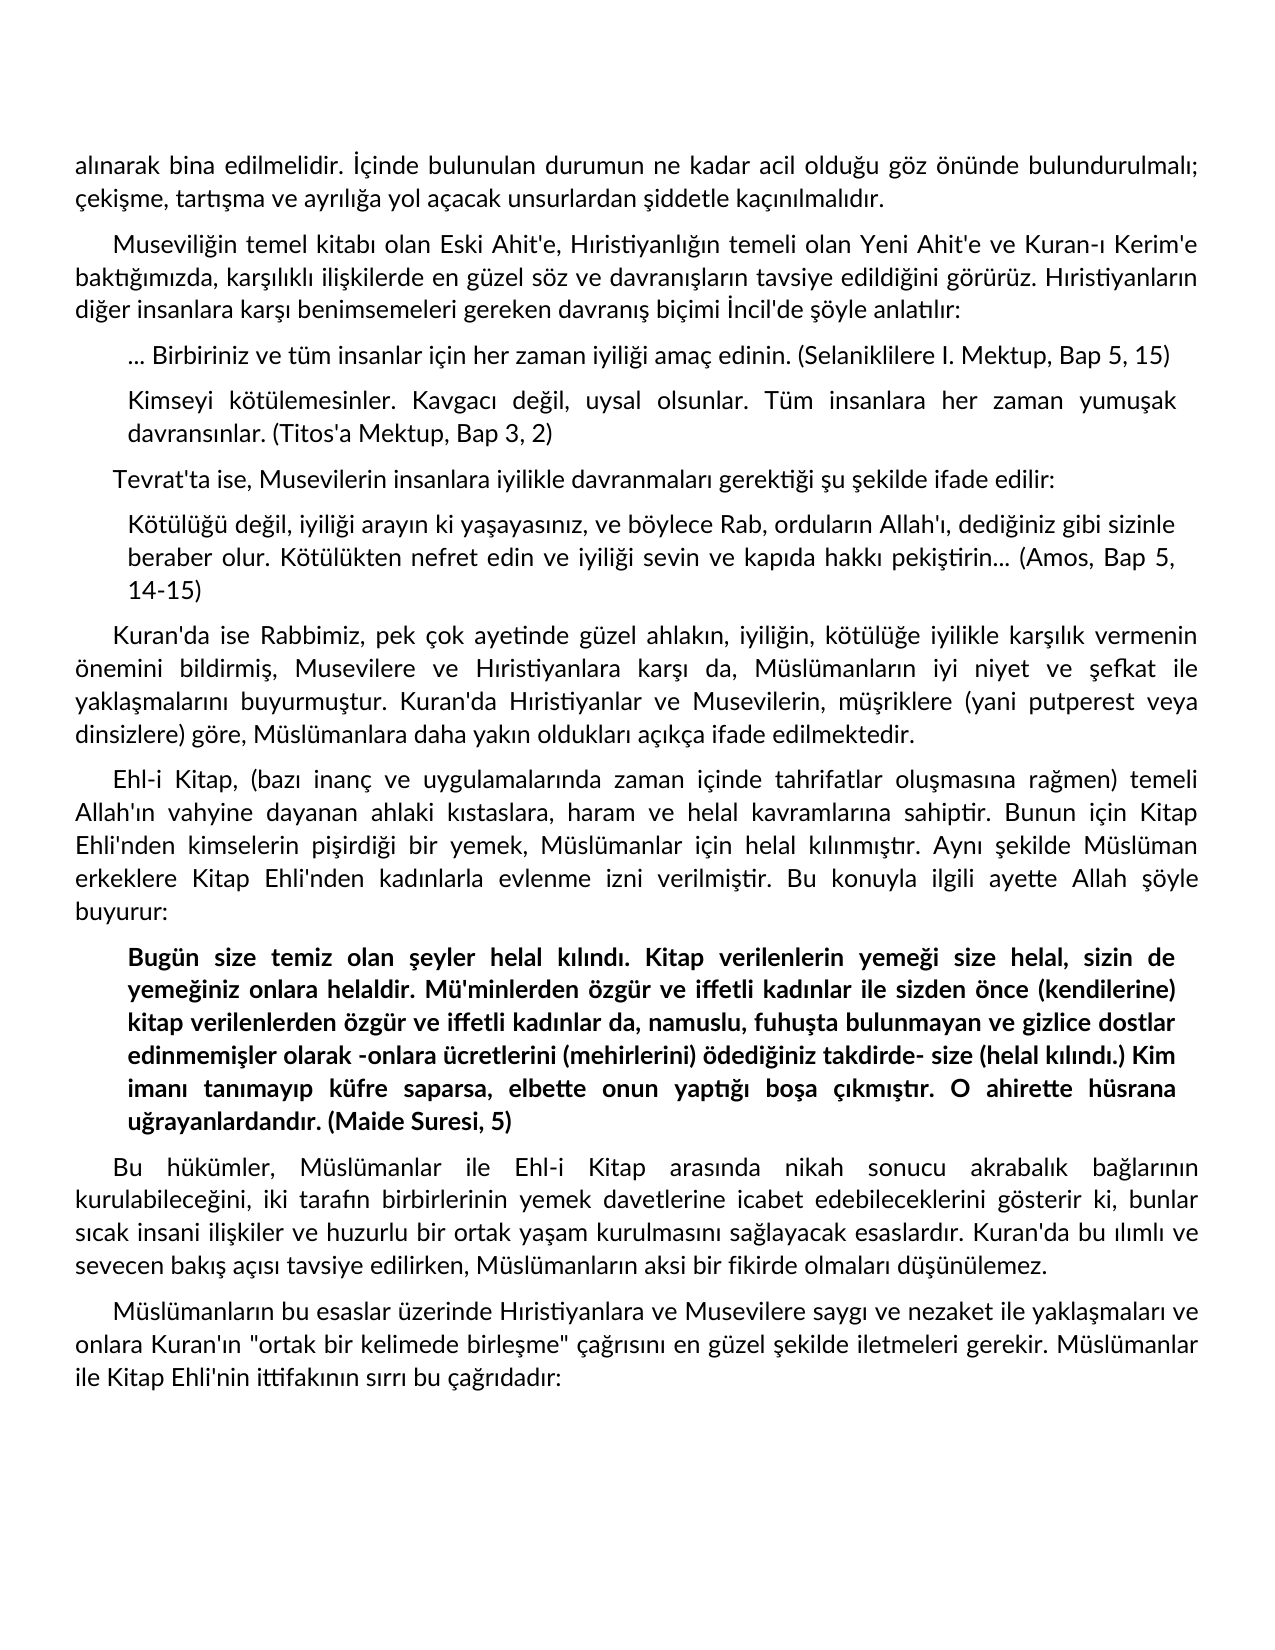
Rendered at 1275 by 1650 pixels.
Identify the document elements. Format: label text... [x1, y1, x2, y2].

text Kuran'da ise Rabbimiz, pek çok ayetinde güzel ahlakın, iyiliğin, kötülüğe iyilikle karşılık vermenin önemini bildirmiş, Musevilere ve Hıristiyanlara karşı da, Müslümanların iyi niyet ve şefkat ile yaklaşmalarını buyurmuştur. Kuran'da Hıristiyanlar ve Musevilerin, müşriklere (yani putperest veya dinsizlere) göre, Müslümanlara daha yakın oldukları açıkça ifade edilmektedir. [75, 620, 1200, 749]
text Bu hükümler, Müslümanlar ile Ehl-i Kitap arasında nikah sonucu akrabalık bağlarının kurulabileceğini, iki tarafın birbirlerinin yemek davetlerine icabet edebileceklerini gösterir ki, bunlar sıcak insani ilişkiler ve huzurlu bir ortak yaşam kurulmasını sağlayacak esaslardır. Kuran'da bu ılımlı ve sevecen bakış açısı tavsiye edilirken, Müslümanların aksi bir fikirde olmaları düşünülemez. [75, 1151, 1200, 1280]
text Ehl-i Kitap, (bazı inanç ve uygulamalarında zaman içinde tahrifatlar oluşmasına rağmen) temeli Allah'ın vahyine dayanan ahlaki kıstaslara, haram ve helal kavramlarına sahiptir. Bunun için Kitap Ehli'nden kimselerin pişirdiği bir yemek, Müslümanlar için helal kılınmıştır. Aynı şekilde Müslüman erkeklere Kitap Ehli'nden kadınlarla evlenme izni verilmiştir. Bu konuyla ilgili ayette Allah şöyle buyurur: [75, 764, 1200, 926]
text Kötülüğü değil, iyiliği arayın ki yaşayasınız, ve böylece Rab, orduların Allah'ı, dediğiniz gibi sizinle beraber olur. Kötülükten nefret edin ve iyiliği sevin ve kapıda hakkı pekiştirin... (Amos, Bap 5, 14-15) [127, 509, 1177, 604]
text ... Birbiriniz ve tüm insanlar için her zaman iyiliği amaç edinin. (Selaniklilere I. Mektup, Bap 5, 15) [127, 339, 1177, 369]
text alınarak bina edilmelidir. İçinde bulunulan durumun ne kadar acil olduğu göz önünde bulundurulmalı; çekişme, tartışma ve ayrılığa yol açacak unsurlardan şiddetle kaçınılmalıdır. [75, 150, 1200, 213]
text Museviliğin temel kitabı olan Eski Ahit'e, Hıristiyanlığın temeli olan Yeni Ahit'e ve Kuran-ı Kerim'e baktığımızda, karşılıklı ilişkilerde en güzel söz ve davranışların tavsiye edildiğini görürüz. Hıristiyanların diğer insanlara karşı benimsemeleri gereken davranış biçimi İncil'de şöyle anlatılır: [75, 228, 1200, 324]
text Tevrat'ta ise, Musevilerin insanlara iyilikle davranmaları gerektiği şu şekilde ifade edilir: [75, 463, 1200, 493]
text Kimseyi kötülemesinler. Kavgacı değil, uysal olsunlar. Tüm insanlara her zaman yumuşak davransınlar. (Titos'a Mektup, Bap 3, 2) [127, 385, 1177, 448]
text Müslümanların bu esaslar üzerinde Hıristiyanlara ve Musevilere saygı ve nezaket ile yaklaşmaları ve onlara Kuran'ın "ortak bir kelimede birleşme" çağrısını en güzel şekilde iletmeleri gerekir. Müslümanlar ile Kitap Ehli'nin ittifakının sırrı bu çağrıdadır: [75, 1295, 1200, 1391]
text Bugün size temiz olan şeyler helal kılındı. Kitap verilenlerin yemeği size helal, sizin de yemeğiniz onlara helaldir. Mü'minlerden özgür ve iffetli kadınlar ile sizden önce (kendilerine) kitap verilenlerden özgür ve iffetli kadınlar da, namuslu, fuhuşta bulunmayan ve gizlice dostlar edinmemişler olarak -onlara ücretlerini (mehirlerini) ödediğiniz takdirde- size (helal kılındı.) Kim imanı tanımayıp küfre saparsa, elbette onun yaptığı boşa çıkmıştır. O ahirette hüsrana uğrayanlardandır. (Maide Suresi, 5) [127, 941, 1177, 1136]
